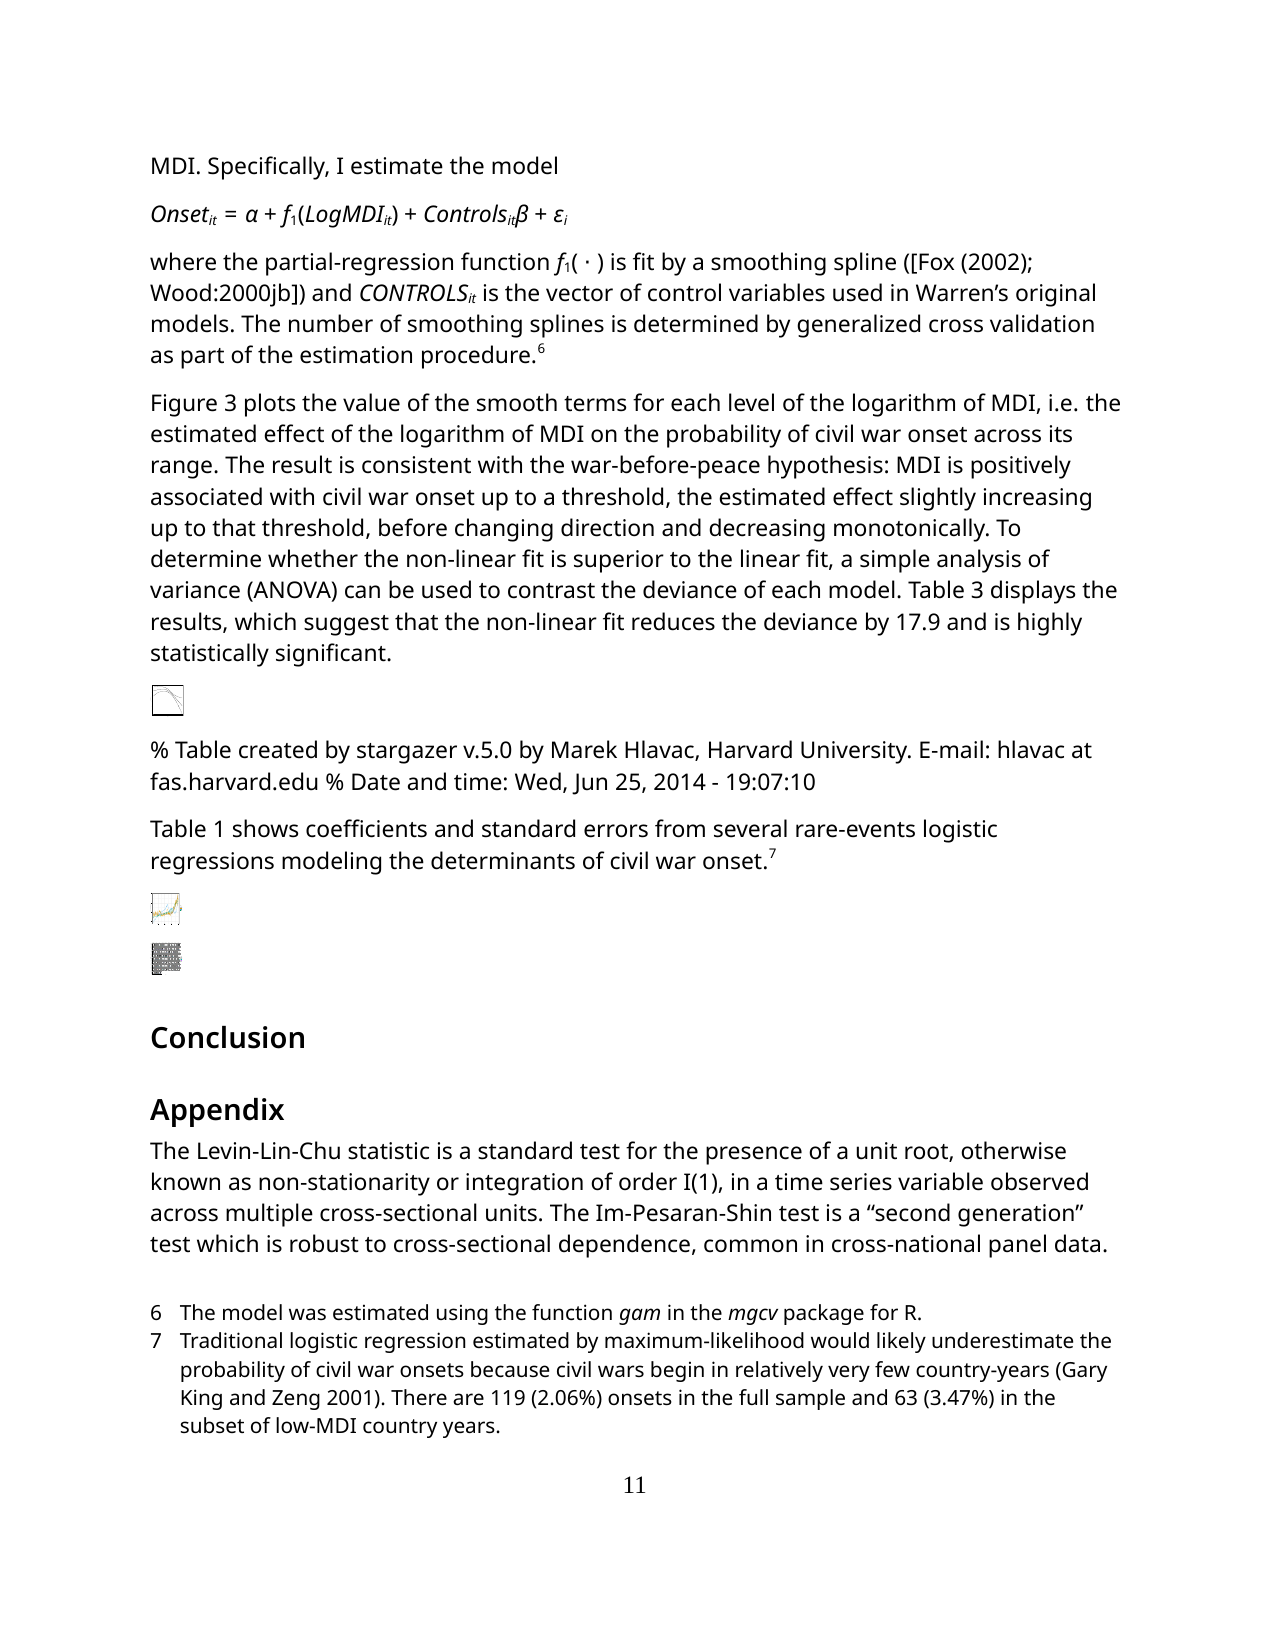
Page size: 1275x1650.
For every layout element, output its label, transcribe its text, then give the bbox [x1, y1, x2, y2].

text Figure 3 plots the value of the smooth terms for each level of the logarithm of MDI, i.e. the estimated effect of the logarithm of MDI on the probability of civil war onset across its range. The result is consistent with the war-before-peace hypothesis: MDI is positively associated with civil war onset up to a threshold, the estimated effect slightly increasing up to that threshold, before changing direction and decreasing monotonically. To determine whether the non-linear fit is superior to the linear fit, a simple analysis of variance (ANOVA) can be used to contrast the deviance of each model. Table 3 displays the results, which suggest that the non-linear fit reduces the deviance by 17.9 and is highly statistically significant. [150, 387, 1125, 668]
text % Table created by stargazer v.5.0 by Marek Hlavac, Harvard University. E-mail: hlavac at fas.harvard.edu % Date and time: Wed, Jun 25, 2014 - 19:07:10 [150, 734, 1125, 797]
text Onsetit = α + f1(LogMDIit) + Controlsitβ + ɛi [150, 198, 1125, 229]
subtitle Appendix [150, 1089, 1125, 1129]
text Table 1 shows coefficients and standard errors from several rare-events logistic regressions modeling the determinants of civil war onset. [150, 813, 1125, 876]
subtitle Conclusion [150, 1018, 1125, 1057]
text Traditional logistic regression estimated by maximum-likelihood would likely underestimate the probability of civil war onsets because civil wars begin in relatively very few country-years (Gary King and Zeng 2001). There are 119 (2.06%) onsets in the full sample and 63 (3.47%) in the subset of low-MDI country years. [150, 1326, 1125, 1440]
text where the partial-regression function f1( ⋅ ) is fit by a smoothing spline ([Fox (2002); Wood:2000jb]) and CONTROLSit is the vector of control variables used in Warren’s original models. The number of smoothing splines is determined by generalized cross validation as part of the estimation procedure. [150, 245, 1125, 370]
text The model was estimated using the function gam in the mgcv package for R. [150, 1298, 1125, 1326]
text MDI. Specifically, I estimate the model [150, 150, 1125, 181]
text The Levin-Lin-Chu statistic is a standard test for the presence of a unit root, otherwise known as non-stationarity or integration of order I(1), in a time series variable observed across multiple cross-sectional units. The Im-Pesaran-Shin test is a “second generation” test which is robust to cross-sectional dependence, common in cross-national panel data. [150, 1135, 1125, 1260]
